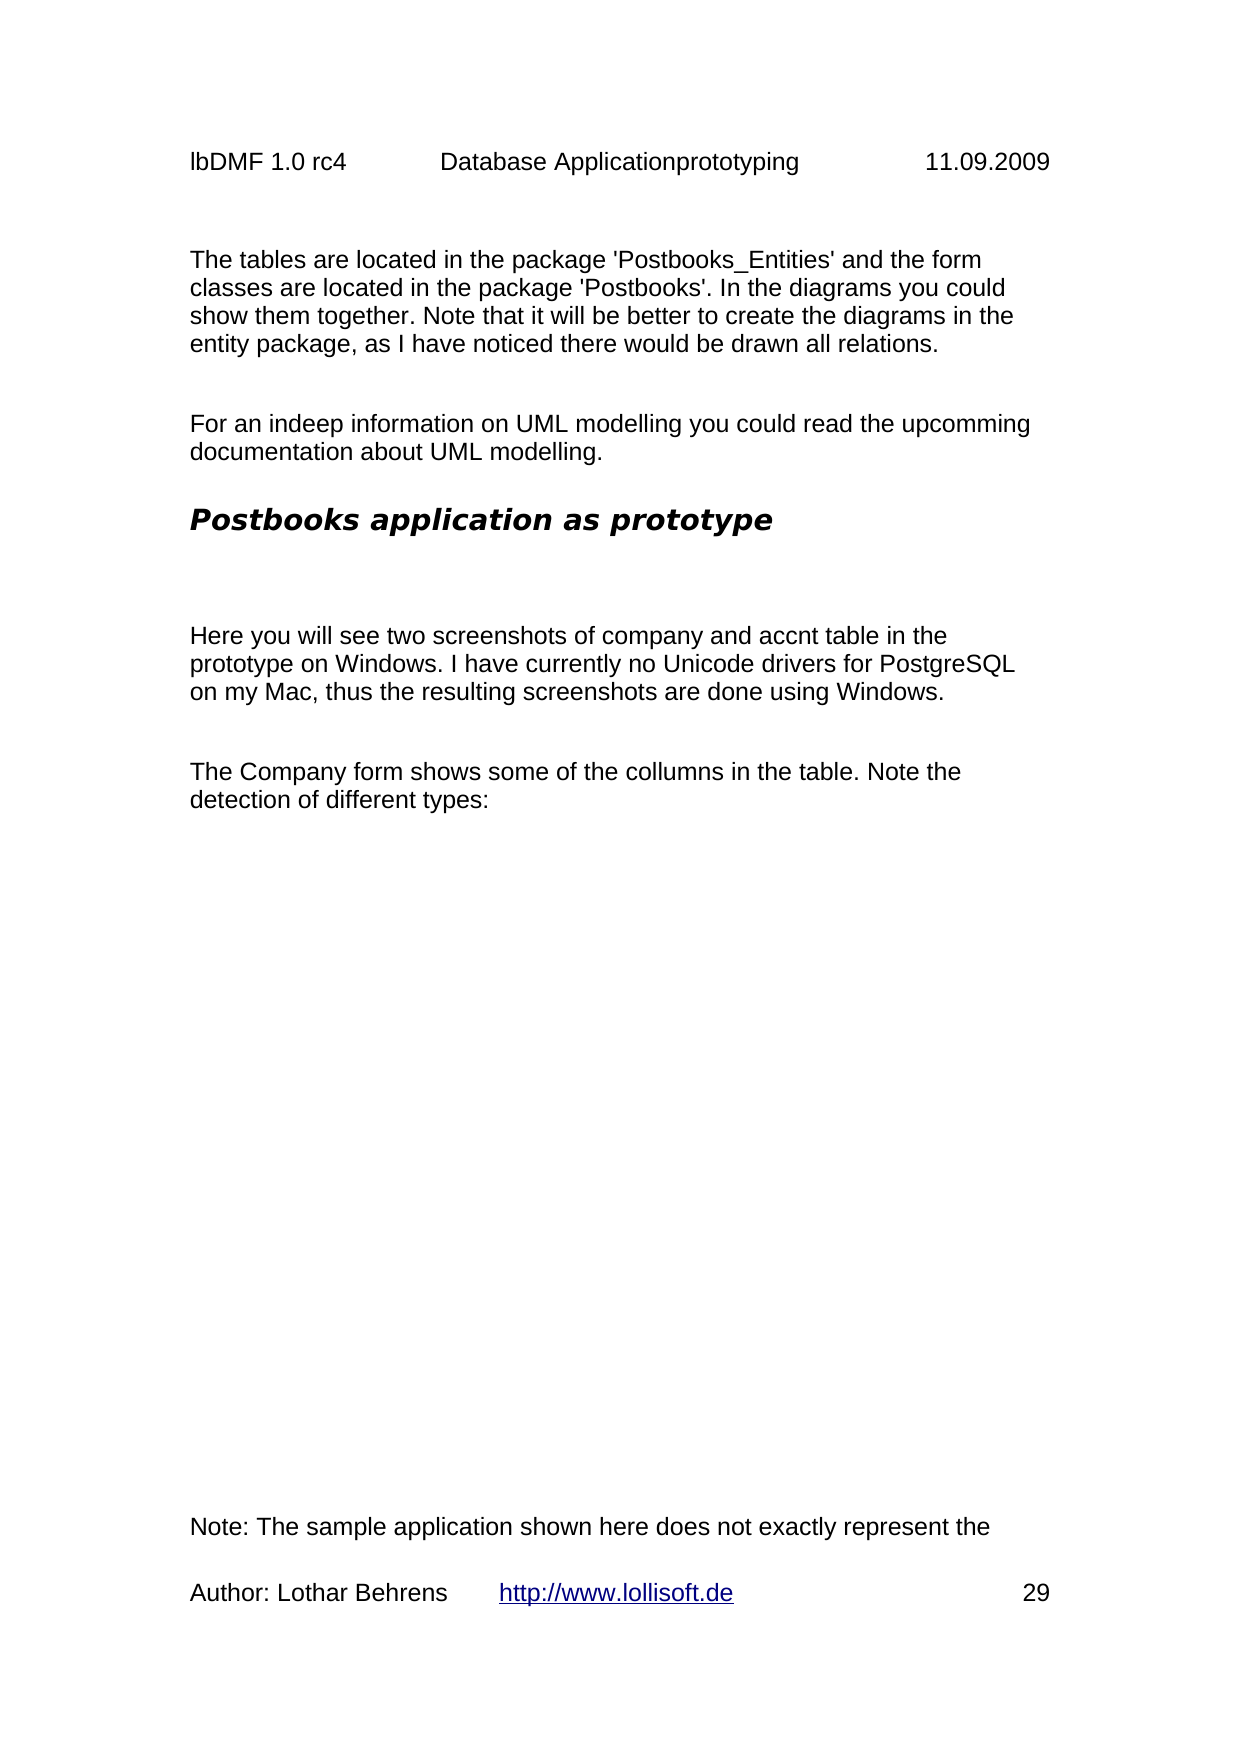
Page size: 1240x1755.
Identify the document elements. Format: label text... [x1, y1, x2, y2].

text The tables are located in the package 'Postbooks_Entities' and the form classes are located in the package 'Postbooks'. In the diagrams you could show them together. Note that it will be better to create the diagrams in the entity package, as I have noticed there would be drawn all relations. [189, 246, 1050, 357]
subtitle Postbooks application as prototype [189, 504, 1050, 538]
text Here you will see two screenshots of company and accnt table in the prototype on Windows. I have currently no Unicode drivers for PostgreSQL on my Mac, thus the resulting screenshots are done using Windows. [189, 622, 1050, 705]
text For an indeep information on UML modelling you could read the upcomming documentation about UML modelling. [189, 410, 1050, 466]
text The Company form shows some of the collumns in the table. Note the detection of different types: [189, 758, 1050, 814]
text Note: The sample application shown here does not exactly represent the [189, 1512, 1050, 1540]
